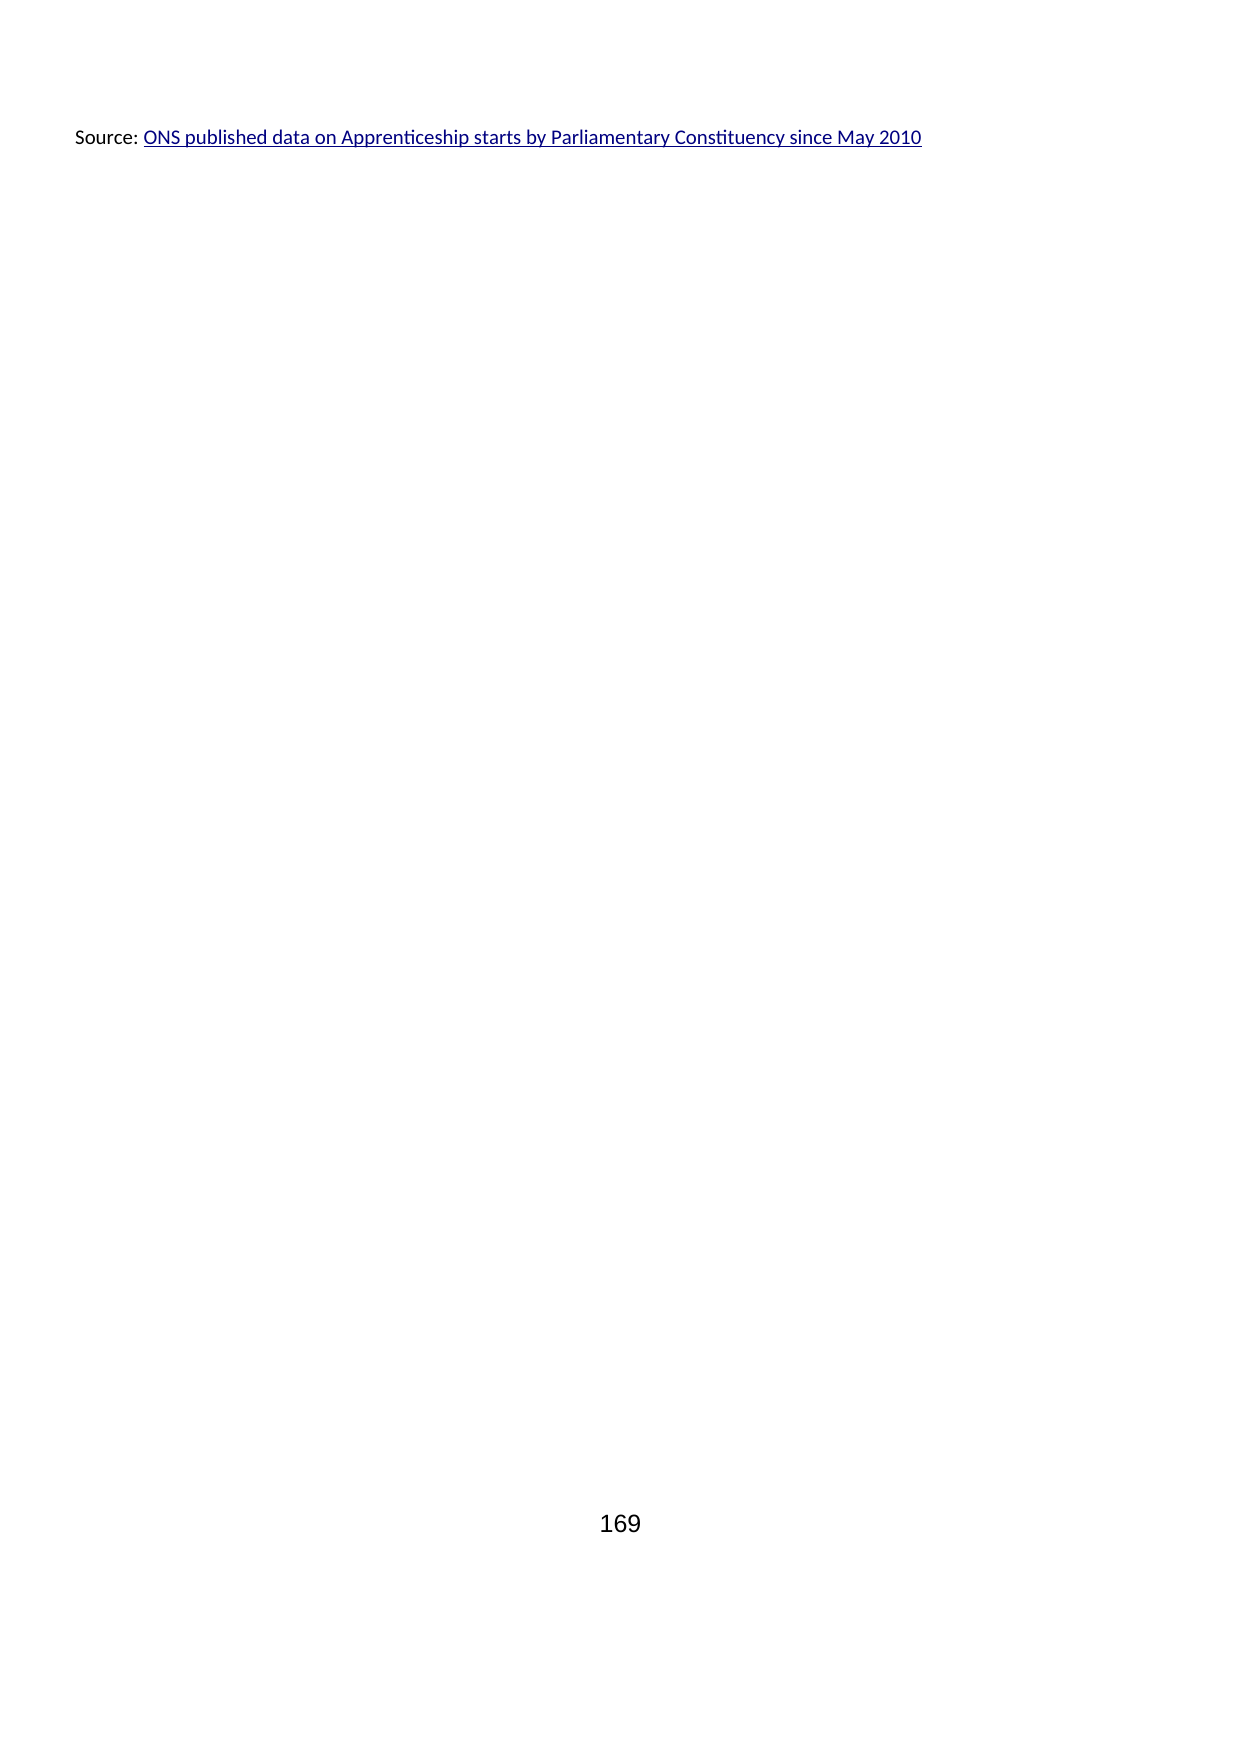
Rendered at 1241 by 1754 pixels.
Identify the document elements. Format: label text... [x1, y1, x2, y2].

text Source: ONS published data on Apprenticeship starts by Parliamentary Constituency since May 2010 [75, 124, 1165, 149]
